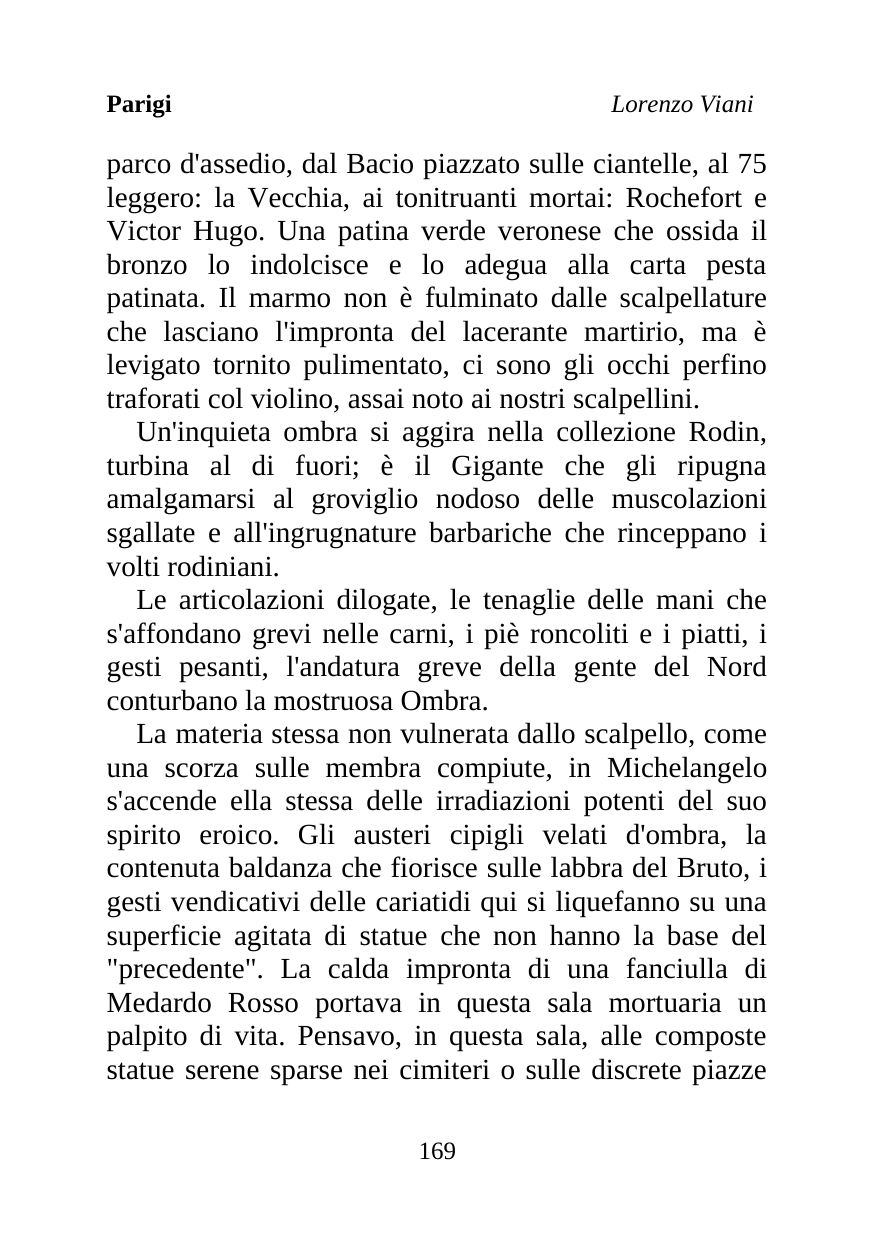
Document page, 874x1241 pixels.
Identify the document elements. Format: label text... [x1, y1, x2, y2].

text parco d'assedio, dal Bacio piazzato sulle ciantelle, al 75 leggero: la Vecchia, ai tonitruanti mortai: Rochefort e Victor Hugo. Una patina verde veronese che ossida il bronzo lo indolcisce e lo adegua alla carta pesta patinata. Il marmo non è fulminato dalle scalpellature che lasciano l'impronta del lacerante martirio, ma è levigato tornito pulimentato, ci sono gli occhi perfino traforati col violino, assai noto ai nostri scalpellini. [106, 146, 768, 414]
text Un'inquieta ombra si aggira nella collezione Rodin, turbina al di fuori; è il Gigante che gli ripugna amalgamarsi al groviglio nodoso delle muscolazioni sgallate e all'ingrugnature barbariche che rinceppano i volti rodiniani. [106, 414, 768, 582]
text Le articolazioni dilogate, le tenaglie delle mani che s'affondano grevi nelle carni, i piè roncoliti e i piatti, i gesti pesanti, l'andatura greve della gente del Nord conturbano la mostruosa Ombra. [106, 582, 768, 716]
text La materia stessa non vulnerata dallo scalpello, come una scorza sulle membra compiute, in Michelangelo s'accende ella stessa delle irradiazioni potenti del suo spirito eroico. Gli austeri cipigli velati d'ombra, la contenuta baldanza che fiorisce sulle labbra del Bruto, i gesti vendicativi delle cariatidi qui si liquefanno su una superficie agitata di statue che non hanno la base del "precedente". La calda impronta di una fanciulla di Medardo Rosso portava in questa sala mortuaria un palpito di vita. Pensavo, in questa sala, alle composte statue serene sparse nei cimiteri o sulle discrete piazze [106, 716, 768, 1085]
